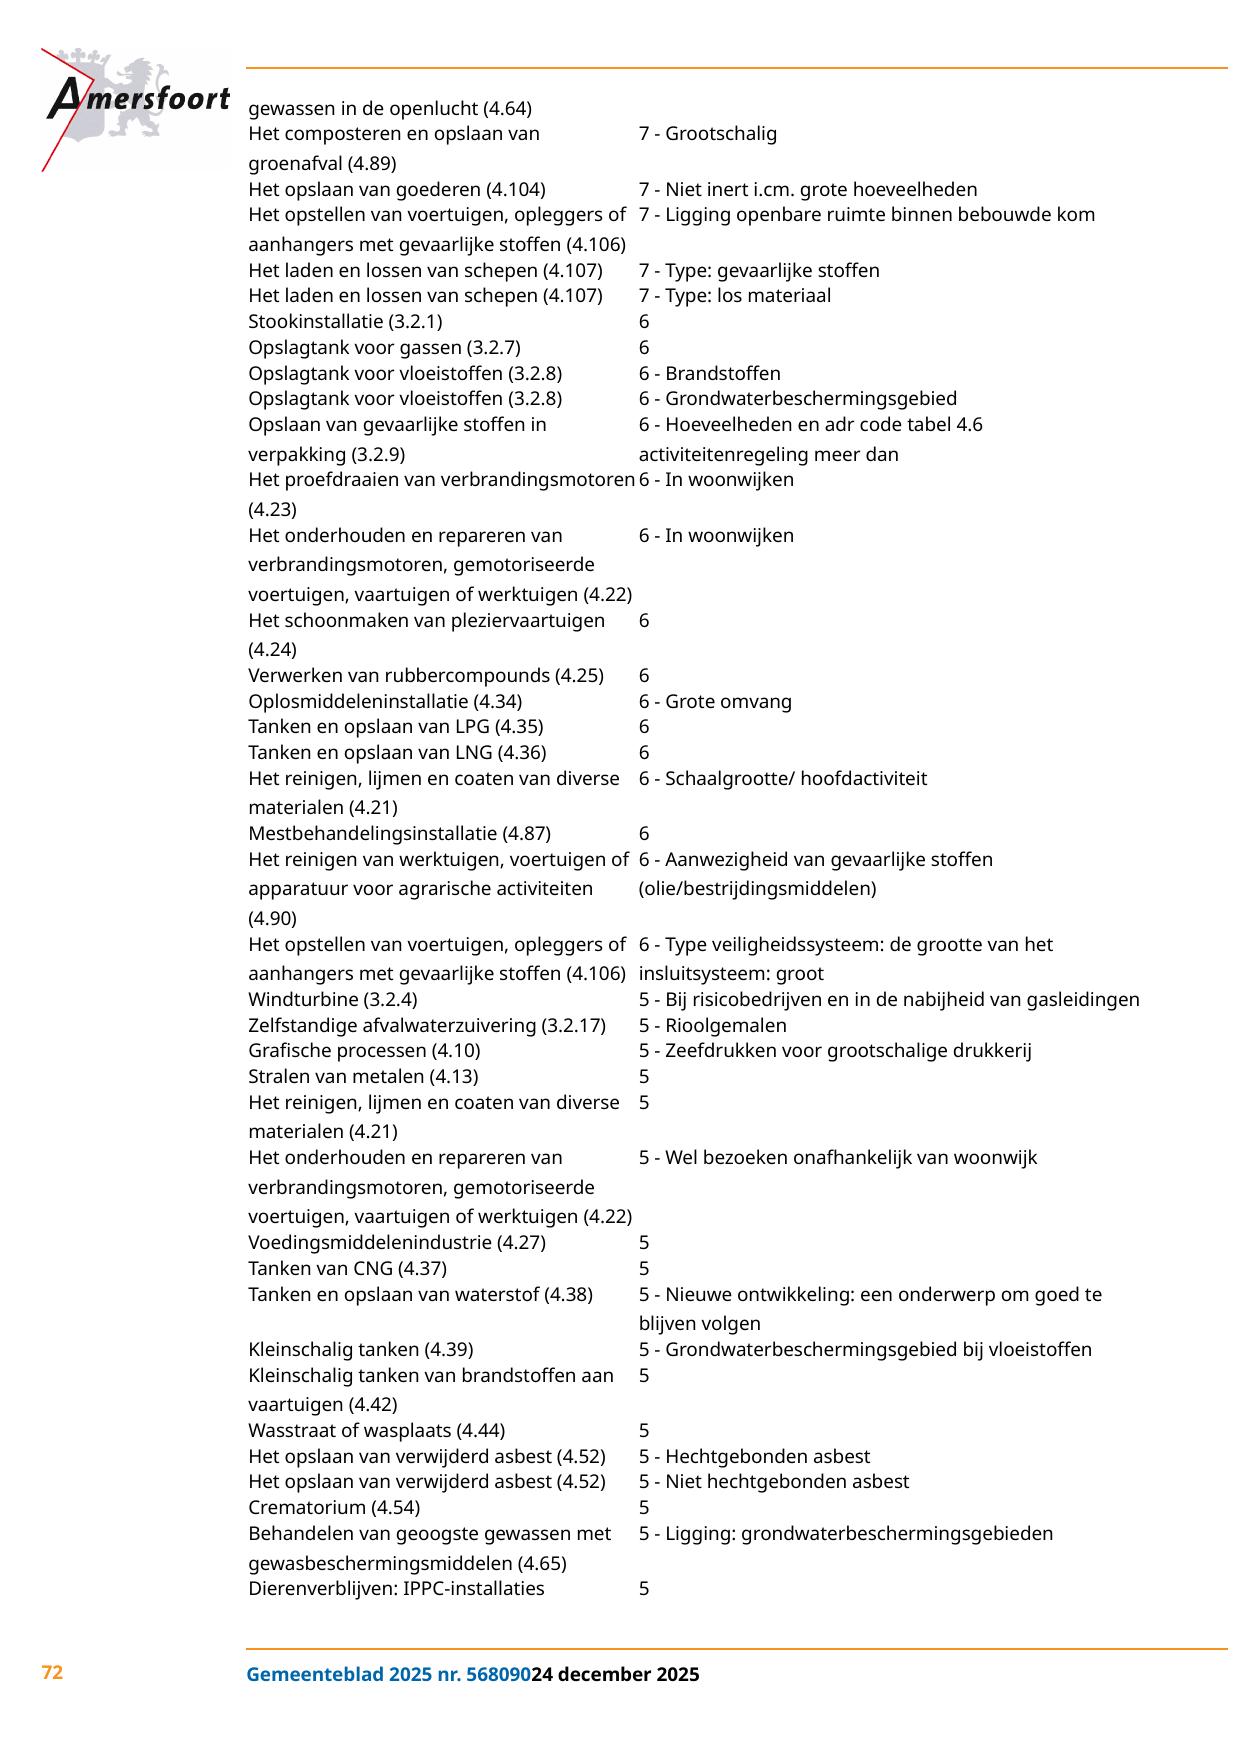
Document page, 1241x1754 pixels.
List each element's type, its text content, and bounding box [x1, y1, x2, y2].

table_cell Kleinschalig tanken van brandstoffen aan vaartuigen (4.42) [248, 1362, 638, 1417]
table_cell Verwerken van rubbercompounds (4.25) [248, 662, 638, 688]
table_cell 5 - Niet hechtgebonden asbest [639, 1469, 1152, 1494]
table_cell Stookinstallatie (3.2.1) [248, 308, 638, 334]
table_cell 5 [639, 1064, 1152, 1089]
table_cell 6 - Schaalgrootte/ hoofdactiviteit [639, 765, 1152, 820]
table_cell 7 - Type: gevaarlijke stoffen [639, 257, 1152, 283]
table_cell 7 - Ligging openbare ruimte binnen bebouwde kom [639, 202, 1152, 257]
table_cell 6 [639, 334, 1152, 360]
table_cell Het schoonmaken van pleziervaartuigen (4.24) [248, 607, 638, 662]
table_cell 6 [639, 714, 1152, 739]
table_cell 5 - Zeefdrukken voor grootschalige drukkerij [639, 1038, 1152, 1063]
table_cell 5 - Hechtgebonden asbest [639, 1443, 1152, 1469]
table_cell Tanken van CNG (4.37) [248, 1255, 638, 1281]
table_cell Mestbehandelingsinstallatie (4.87) [248, 820, 638, 846]
table_cell Kleinschalig tanken (4.39) [248, 1336, 638, 1362]
table_cell Het laden en lossen van schepen (4.107) [248, 257, 638, 283]
table_cell Het opslaan van goederen (4.104) [248, 176, 638, 202]
table_cell 5 - Rioolgemalen [639, 1012, 1152, 1038]
table_cell Stralen van metalen (4.13) [248, 1064, 638, 1089]
table_cell Windturbine (3.2.4) [248, 986, 638, 1012]
table_cell 5 - Wel bezoeken onafhankelijk van woonwijk [639, 1145, 1152, 1229]
table_cell 6 [639, 607, 1152, 662]
table_cell gewassen in de openlucht (4.64) [248, 95, 638, 121]
table_cell [639, 95, 1152, 121]
table_cell 5 [639, 1255, 1152, 1281]
table_cell Opslagtank voor gassen (3.2.7) [248, 334, 638, 360]
table_cell Oplosmiddeleninstallatie (4.34) [248, 688, 638, 713]
table_cell 6 - Grondwaterbeschermingsgebied [639, 386, 1152, 411]
table_cell Het opstellen van voertuigen, opleggers of aanhangers met gevaarlijke stoffen (4.106) [248, 931, 638, 986]
table_cell 6 - Grote omvang [639, 688, 1152, 713]
table_cell Het opslaan van verwijderd asbest (4.52) [248, 1469, 638, 1494]
table_cell 5 - Ligging: grondwaterbeschermingsgebieden [639, 1520, 1152, 1575]
table_cell Tanken en opslaan van waterstof (4.38) [248, 1281, 638, 1336]
table_cell Het reinigen, lijmen en coaten van diverse materialen (4.21) [248, 765, 638, 820]
table_cell Opslaan van gevaarlijke stoffen in verpakking (3.2.9) [248, 411, 638, 467]
table_cell 5 [639, 1575, 1152, 1601]
table_cell Tanken en opslaan van LPG (4.35) [248, 714, 638, 739]
table_cell 5 - Grondwaterbeschermingsgebied bij vloeistoffen [639, 1336, 1152, 1362]
table_cell Het composteren en opslaan van groenafval (4.89) [248, 121, 638, 176]
table_cell 6 [639, 308, 1152, 334]
table_cell Opslagtank voor vloeistoffen (3.2.8) [248, 386, 638, 411]
table_cell Voedingsmiddelenindustrie (4.27) [248, 1229, 638, 1255]
table_cell 5 [639, 1229, 1152, 1255]
table_cell 6 - In woonwijken [639, 467, 1152, 522]
table_cell 5 [639, 1089, 1152, 1144]
table_cell 6 - Brandstoffen [639, 360, 1152, 386]
table_cell 6 [639, 820, 1152, 846]
table_cell Wasstraat of wasplaats (4.44) [248, 1417, 638, 1443]
table_cell Het onderhouden en repareren van verbrandingsmotoren, gemotoriseerde voertuigen, vaartuigen of werktuigen (4.22) [248, 522, 638, 607]
table_cell Het reinigen van werktuigen, voertuigen of apparatuur voor agrarische activiteiten (4.90) [248, 846, 638, 931]
table_cell 7 - Niet inert i.cm. grote hoeveelheden [639, 176, 1152, 202]
table_cell 6 [639, 662, 1152, 688]
table_cell Het onderhouden en repareren van verbrandingsmotoren, gemotoriseerde voertuigen, vaartuigen of werktuigen (4.22) [248, 1145, 638, 1229]
picture [41, 47, 231, 172]
table_cell 7 - Grootschalig [639, 121, 1152, 176]
table_cell Opslagtank voor vloeistoffen (3.2.8) [248, 360, 638, 386]
table_cell Zelfstandige afvalwaterzuivering (3.2.17) [248, 1012, 638, 1038]
table_cell Crematorium (4.54) [248, 1494, 638, 1520]
table_cell Het opstellen van voertuigen, opleggers of aanhangers met gevaarlijke stoffen (4.106) [248, 202, 638, 257]
table_cell Grafische processen (4.10) [248, 1038, 638, 1063]
table_cell 6 [639, 739, 1152, 765]
table_cell 6 - Type veiligheidssysteem: de grootte van het insluitsysteem: groot [639, 931, 1152, 986]
table_cell 7 - Type: los materiaal [639, 283, 1152, 308]
table_cell Het proefdraaien van verbrandingsmotoren (4.23) [248, 467, 638, 522]
table_cell 6 - In woonwijken [639, 522, 1152, 607]
table_cell Het reinigen, lijmen en coaten van diverse materialen (4.21) [248, 1089, 638, 1144]
table_cell Dierenverblijven: IPPC-installaties [248, 1575, 638, 1601]
table_cell Behandelen van geoogste gewassen met gewasbeschermingsmiddelen (4.65) [248, 1520, 638, 1575]
table_cell 5 - Nieuwe ontwikkeling: een onderwerp om goed te blijven volgen [639, 1281, 1152, 1336]
table_cell Tanken en opslaan van LNG (4.36) [248, 739, 638, 765]
table_cell Het opslaan van verwijderd asbest (4.52) [248, 1443, 638, 1469]
table_cell Het laden en lossen van schepen (4.107) [248, 283, 638, 308]
table_cell 5 - Bij risicobedrijven en in de nabijheid van gasleidingen [639, 986, 1152, 1012]
table_cell 5 [639, 1362, 1152, 1417]
table_cell 6 - Hoeveelheden en adr code tabel 4.6 activiteitenregeling meer dan [639, 411, 1152, 467]
table_cell 6 - Aanwezigheid van gevaarlijke stoffen (olie/bestrijdingsmiddelen) [639, 846, 1152, 931]
table_cell 5 [639, 1494, 1152, 1520]
table_cell 5 [639, 1417, 1152, 1443]
